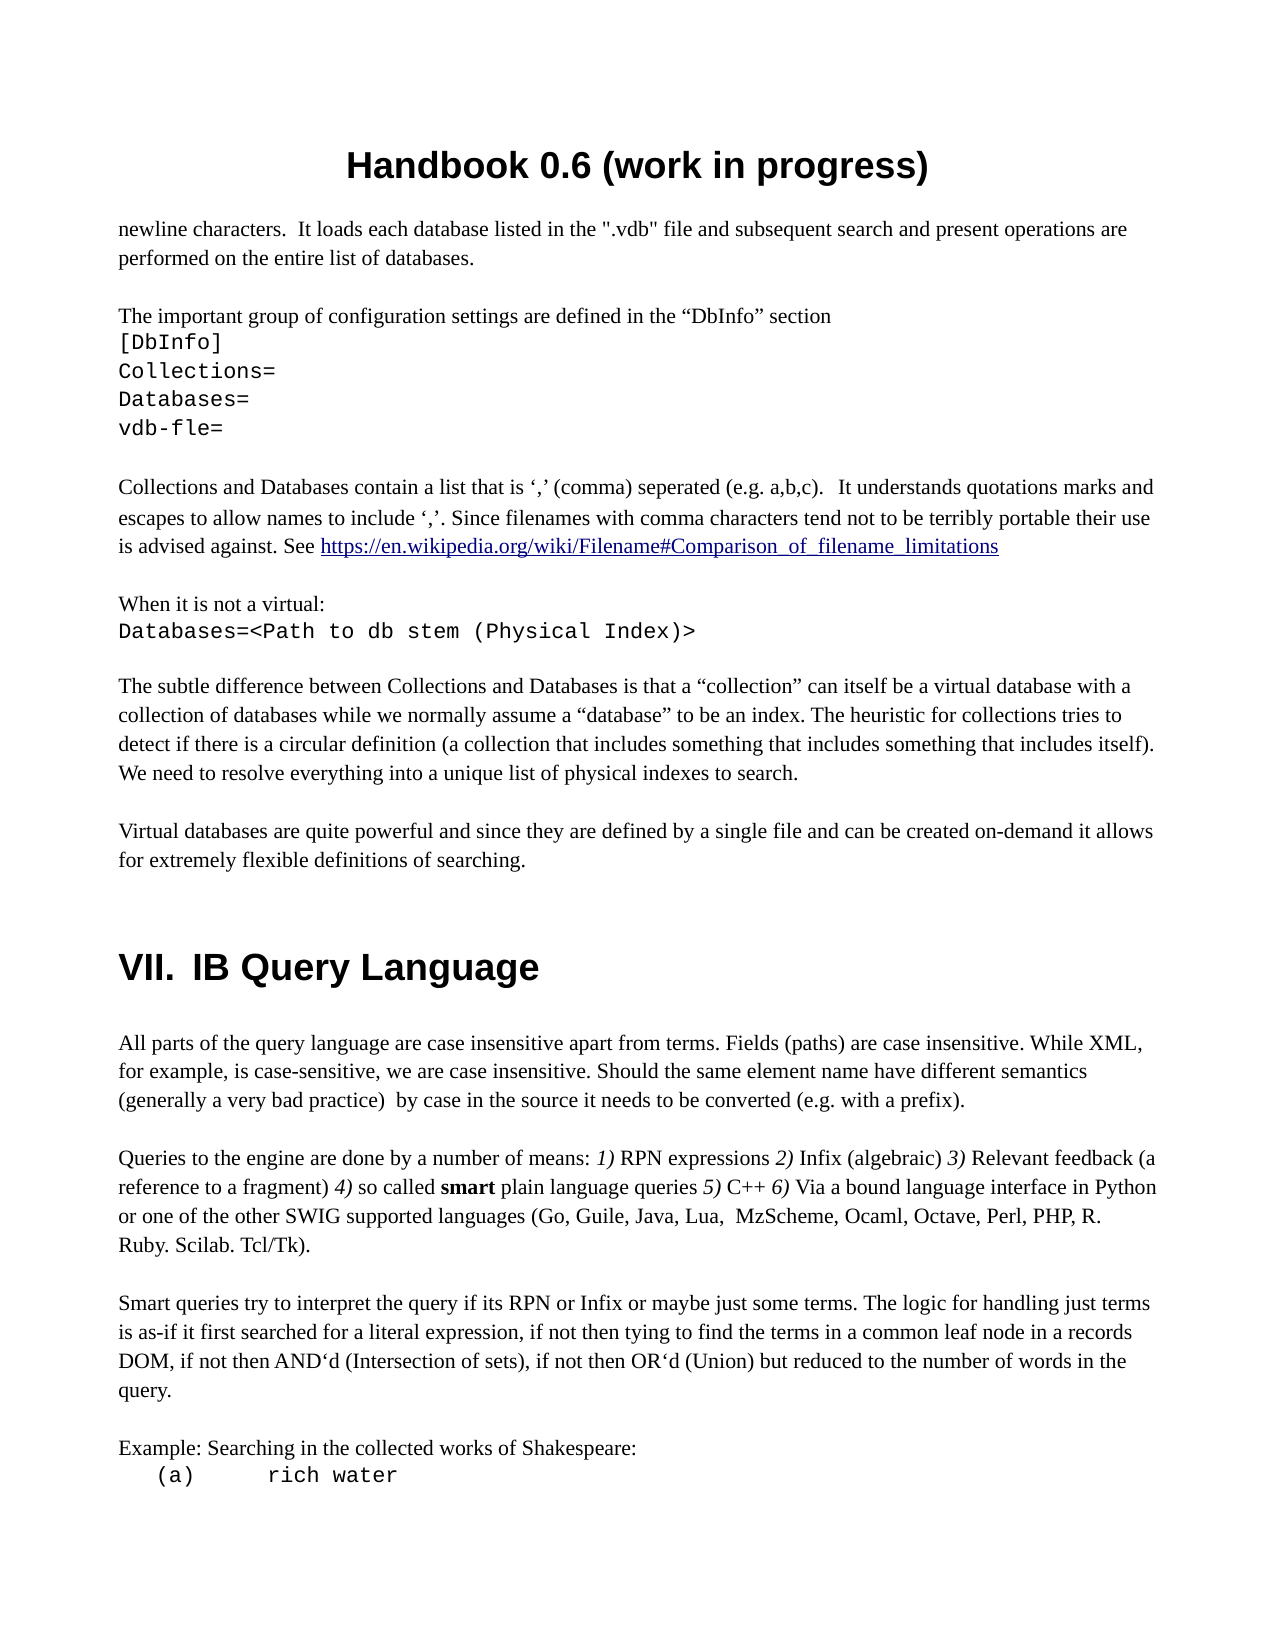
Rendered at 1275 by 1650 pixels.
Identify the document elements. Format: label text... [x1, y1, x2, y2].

text When it is not a virtual: [118, 591, 1157, 616]
text Collections= [118, 360, 1157, 385]
text Collections and Databases contain a list that is ‘,’ (comma) seperated (e.g. a,b,c). It understands quotations marks and escapes to allow names to include ‘,’. Since filenames with comma characters tend not to be terribly portable their use is advised against. See https://en.wikipedia.org/wiki/Filename#Comparison_of_filename_limitations [118, 474, 1157, 559]
text Queries to the engine are done by a number of means: 1) RPN expressions 2) Infix (algebraic) 3) Relevant feedback (a reference to a fragment) 4) so called smart plain language queries 5) C++ 6) Via a bound language interface in Python or one of the other SWIG supported languages (Go, Guile, Java, Lua, MzScheme, Ocaml, Octave, Perl, PHP, R. Ruby. Scilab. Tcl/Tk). [118, 1145, 1157, 1257]
text Databases=<Path to db stem (Physical Index)> [118, 620, 1157, 645]
text Virtual databases are quite powerful and since they are defined by a single file and can be created on-demand it allows for extremely flexible definitions of searching. [118, 818, 1157, 872]
text All parts of the query language are case insensitive apart from terms. Fields (paths) are case insensitive. While XML, for example, is case-sensitive, we are case insensitive. Should the same element name have different semantics (generally a very bad practice) by case in the source it needs to be converted (e.g. with a prefix). [118, 1029, 1157, 1113]
text The important group of configuration settings are defined in the “DbInfo” section [118, 303, 1157, 328]
text Databases= [118, 388, 1157, 413]
text The subtle difference between Collections and Databases is that a “collection” can itself be a virtual database with a collection of databases while we normally assume a “database” to be an index. The heuristic for collections tries to detect if there is a circular definition (a collection that includes something that includes something that includes itself). We need to resolve everything into a unique list of physical indexes to search. [118, 673, 1157, 785]
text [DbInfo] [118, 332, 1157, 356]
text Smart queries try to interpret the query if its RPN or Infix or maybe just some terms. The logic for handling just terms is as-if it first searched for a literal expression, if not then tying to find the terms in a common leaf node in a records DOM, if not then AND‘d (Intersection of sets), if not then OR‘d (Union) but reduced to the number of words in the query. [118, 1290, 1157, 1402]
list rich water [156, 1464, 1157, 1489]
text newline characters. It loads each database listed in the ".vdb" file and subsequent search and present operations are performed on the entire list of databases. [118, 216, 1157, 270]
subtitle IB Query Language [118, 944, 1157, 988]
text vdb-fle= [118, 417, 1157, 442]
text Example: Searching in the collected works of Shakespeare: [118, 1435, 1157, 1460]
